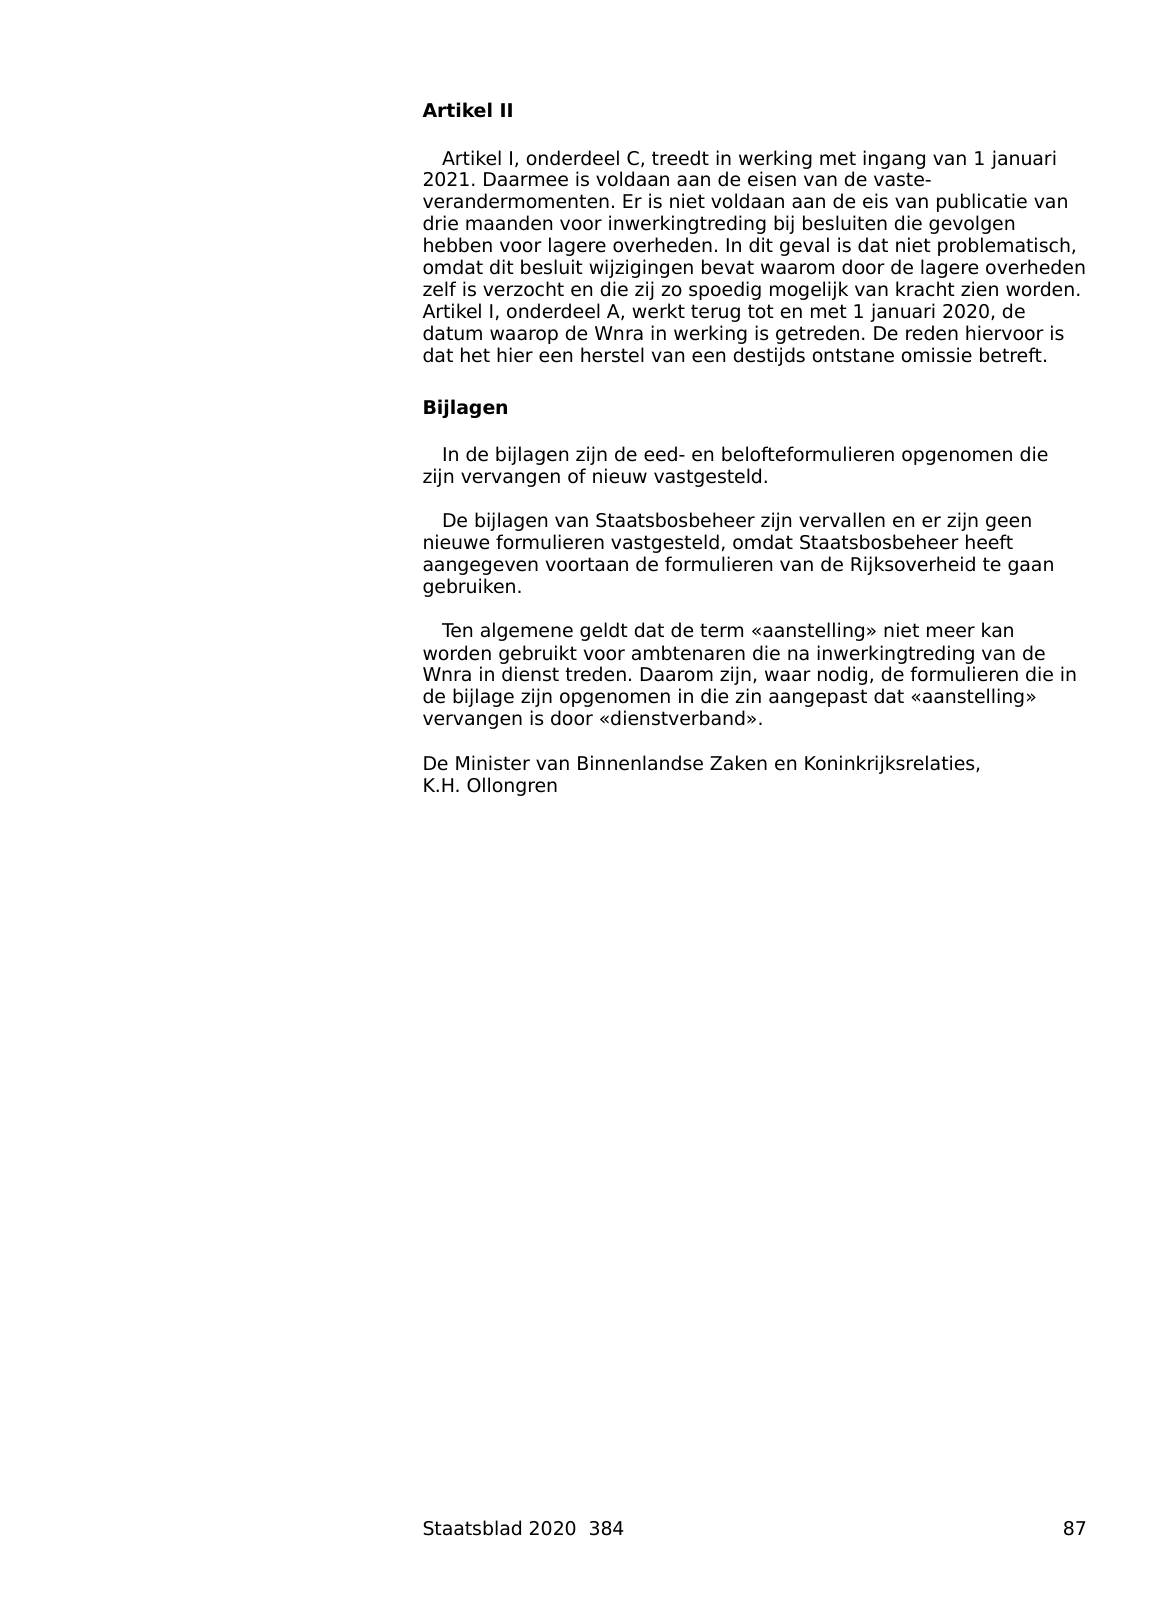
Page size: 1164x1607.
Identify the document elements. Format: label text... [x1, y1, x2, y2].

text In de bijlagen zijn de eed- en belofteformulieren opgenomen die zijn vervangen of nieuw vastgesteld. [422, 444, 1087, 488]
subtitle Bijlagen [422, 397, 1087, 419]
subtitle Artikel II [422, 100, 1087, 122]
text De Minister van Binnenlandse Zaken en Koninkrijksrelaties, K.H. Ollongren [422, 752, 1087, 796]
text De bijlagen van Staatsbosbeheer zijn vervallen en er zijn geen nieuwe formulieren vastgesteld, omdat Staatsbosbeheer heeft aangegeven voortaan de formulieren van de Rijksoverheid te gaan gebruiken. [422, 510, 1087, 598]
text Ten algemene geldt dat de term «aanstelling» niet meer kan worden gebruikt voor ambtenaren die na inwerkingtreding van de Wnra in dienst treden. Daarom zijn, waar nodig, de formulieren die in de bijlage zijn opgenomen in die zin aangepast dat «aanstelling» vervangen is door «dienstverband». [422, 620, 1087, 730]
text Artikel I, onderdeel C, treedt in werking met ingang van 1 januari 2021. Daarmee is voldaan aan de eisen van de vaste-verandermomenten. Er is niet voldaan aan de eis van publicatie van drie maanden voor inwerkingtreding bij besluiten die gevolgen hebben voor lagere overheden. In dit geval is dat niet problematisch, omdat dit besluit wijzigingen bevat waarom door de lagere overheden zelf is verzocht en die zij zo spoedig mogelijk van kracht zien worden. Artikel I, onderdeel A, werkt terug tot en met 1 januari 2020, de datum waarop de Wnra in werking is getreden. De reden hiervoor is dat het hier een herstel van een destijds ontstane omissie betreft. [422, 147, 1087, 367]
